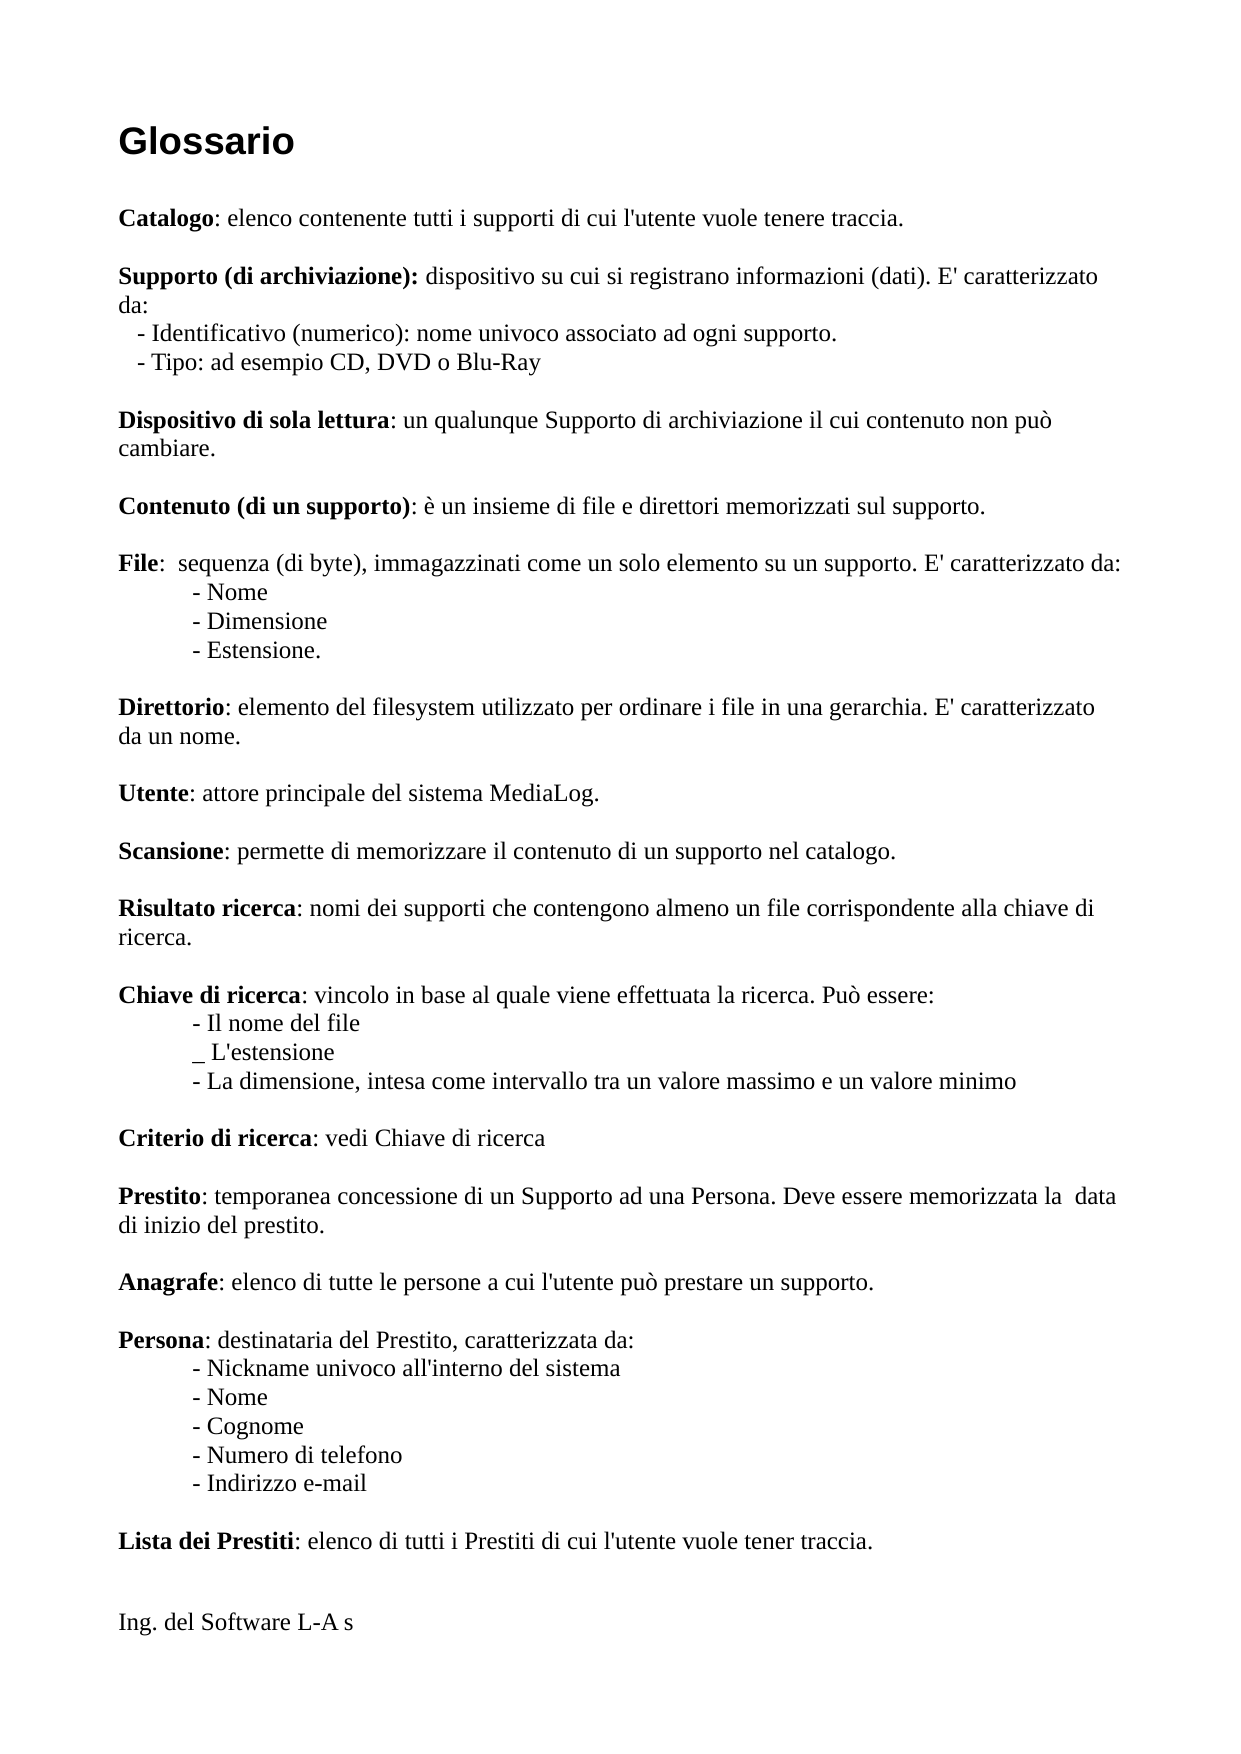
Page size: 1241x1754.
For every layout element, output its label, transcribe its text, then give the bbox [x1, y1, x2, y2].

text - Cognome [118, 1411, 1122, 1440]
text - Estensione. [118, 635, 1122, 663]
text Criterio di ricerca: vedi Chiave di ricerca [118, 1123, 1122, 1152]
text Risultato ricerca: nomi dei supporti che contengono almeno un file corrispondente alla chiave di ricerca. [118, 893, 1122, 951]
text _ L'estensione [118, 1037, 1122, 1066]
text Scansione: permette di memorizzare il contenuto di un supporto nel catalogo. [118, 836, 1122, 865]
text - Il nome del file [118, 1008, 1122, 1037]
text - La dimensione, intesa come intervallo tra un valore massimo e un valore minimo [118, 1066, 1122, 1095]
text Lista dei Prestiti: elenco di tutti i Prestiti di cui l'utente vuole tener traccia. [118, 1526, 1122, 1555]
text - Nickname univoco all'interno del sistema [118, 1353, 1122, 1382]
text - Identificativo (numerico): nome univoco associato ad ogni supporto. [118, 318, 1122, 347]
text - Tipo: ad esempio CD, DVD o Blu-Ray [118, 347, 1122, 376]
text - Nome [118, 1382, 1122, 1411]
text Persona: destinataria del Prestito, caratterizzata da: [118, 1325, 1122, 1353]
text - Nome [118, 577, 1122, 606]
text File: sequenza (di byte), immagazzinati come un solo elemento su un supporto. E' caratterizzato da: [118, 548, 1122, 577]
text Catalogo: elenco contenente tutti i supporti di cui l'utente vuole tenere traccia. [118, 203, 1122, 232]
text Contenuto (di un supporto): è un insieme di file e direttori memorizzati sul supporto. [118, 491, 1122, 520]
text - Dimensione [118, 606, 1122, 635]
text - Indirizzo e-mail [118, 1468, 1122, 1497]
text Utente: attore principale del sistema MediaLog. [118, 778, 1122, 807]
text Supporto (di archiviazione): dispositivo su cui si registrano informazioni (dati). E' caratterizzato da: [118, 261, 1122, 318]
subtitle Glossario [118, 118, 1122, 162]
text Direttorio: elemento del filesystem utilizzato per ordinare i file in una gerarchia. E' caratterizzato da un nome. [118, 692, 1122, 750]
text Chiave di ricerca: vincolo in base al quale viene effettuata la ricerca. Può essere: [118, 980, 1122, 1008]
text - Numero di telefono [118, 1440, 1122, 1468]
text Anagrafe: elenco di tutte le persone a cui l'utente può prestare un supporto. [118, 1267, 1122, 1296]
text Dispositivo di sola lettura: un qualunque Supporto di archiviazione il cui contenuto non può cambiare. [118, 405, 1122, 462]
text Prestito: temporanea concessione di un Supporto ad una Persona. Deve essere memorizzata la data di inizio del prestito. [118, 1181, 1122, 1238]
